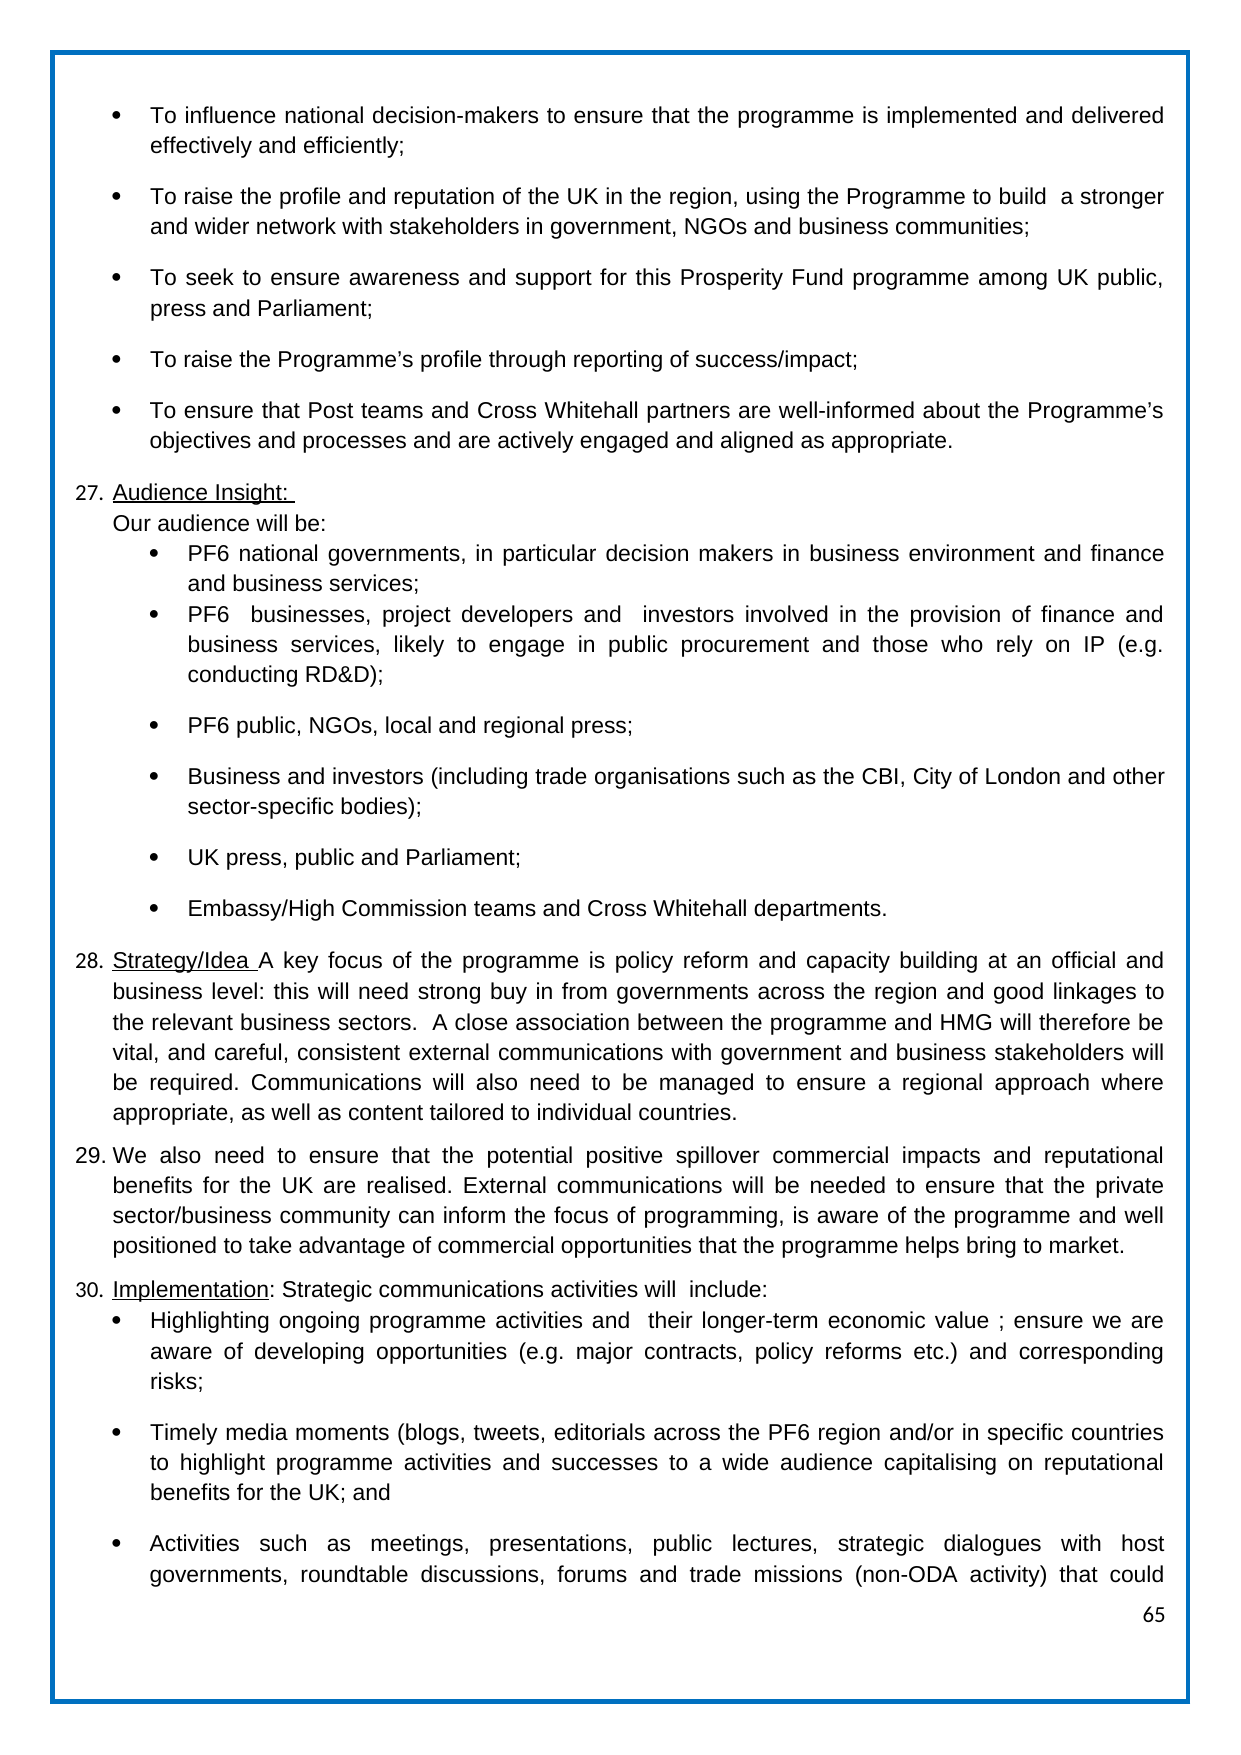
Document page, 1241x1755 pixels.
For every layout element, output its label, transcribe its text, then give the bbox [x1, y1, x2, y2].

list We also need to ensure that the potential positive spillover commercial impacts and reputational benefits for the UK are realised. External communications will be needed to ensure that the private sector/business community can inform the focus of programming, is aware of the programme and well positioned to take advantage of commercial opportunities that the programme helps bring to market. [75, 1142, 1165, 1259]
list Timely media moments (blogs, tweets, editorials across the PF6 region and/or in specific countries to highlight programme activities and successes to a wide audience capitalising on reputational benefits for the UK; and [112, 1419, 1165, 1506]
list PF6 national governments, in particular decision makers in business environment and finance and business services; [150, 540, 1165, 597]
list To raise the profile and reputation of the UK in the region, using the Programme to build a stronger and wider network with stakeholders in government, NGOs and business communities; [112, 183, 1165, 239]
list Strategy/Idea A key focus of the programme is policy reform and capacity building at an official and business level: this will need strong buy in from governments across the region and good linkages to the relevant business sectors. A close association between the programme and HMG will therefore be vital, and careful, consistent external communications with government and business stakeholders will be required. Communications will also need to be managed to ensure a regional approach where appropriate, as well as content tailored to individual countries. [75, 946, 1165, 1126]
list Business and investors (including trade organisations such as the CBI, City of London and other sector-specific bodies); [150, 763, 1165, 820]
list PF6 businesses, project developers and investors involved in the provision of finance and business services, likely to engage in public procurement and those who rely on IP (e.g. conducting RD&D); [150, 601, 1165, 687]
list To ensure that Post teams and Cross Whitehall partners are well-informed about the Programme’s objectives and processes and are actively engaged and aligned as appropriate. [112, 397, 1165, 453]
list Embassy/High Commission teams and Cross Whitehall departments. [150, 895, 1165, 922]
list Our audience will be: [112, 510, 1165, 536]
list To seek to ensure awareness and support for this Prosperity Fund programme among UK public, press and Parliament; [112, 264, 1165, 321]
list Highlighting ongoing programme activities and their longer-term economic value ; ensure we are aware of developing opportunities (e.g. major contracts, policy reforms etc.) and corresponding risks; [112, 1307, 1165, 1394]
list Activities such as meetings, presentations, public lectures, strategic dialogues with host governments, roundtable discussions, forums and trade missions (non-ODA activity) that could [112, 1530, 1165, 1587]
list PF6 public, NGOs, local and regional press; [150, 712, 1165, 738]
list Implementation: Strategic communications activities will include: [75, 1275, 1165, 1303]
list Audience Insight: [75, 478, 1165, 506]
list To influence national decision-makers to ensure that the programme is implemented and delivered effectively and efficiently; [112, 102, 1165, 158]
list To raise the Programme’s profile through reporting of success/impact; [112, 346, 1165, 372]
list UK press, public and Parliament; [150, 844, 1165, 871]
